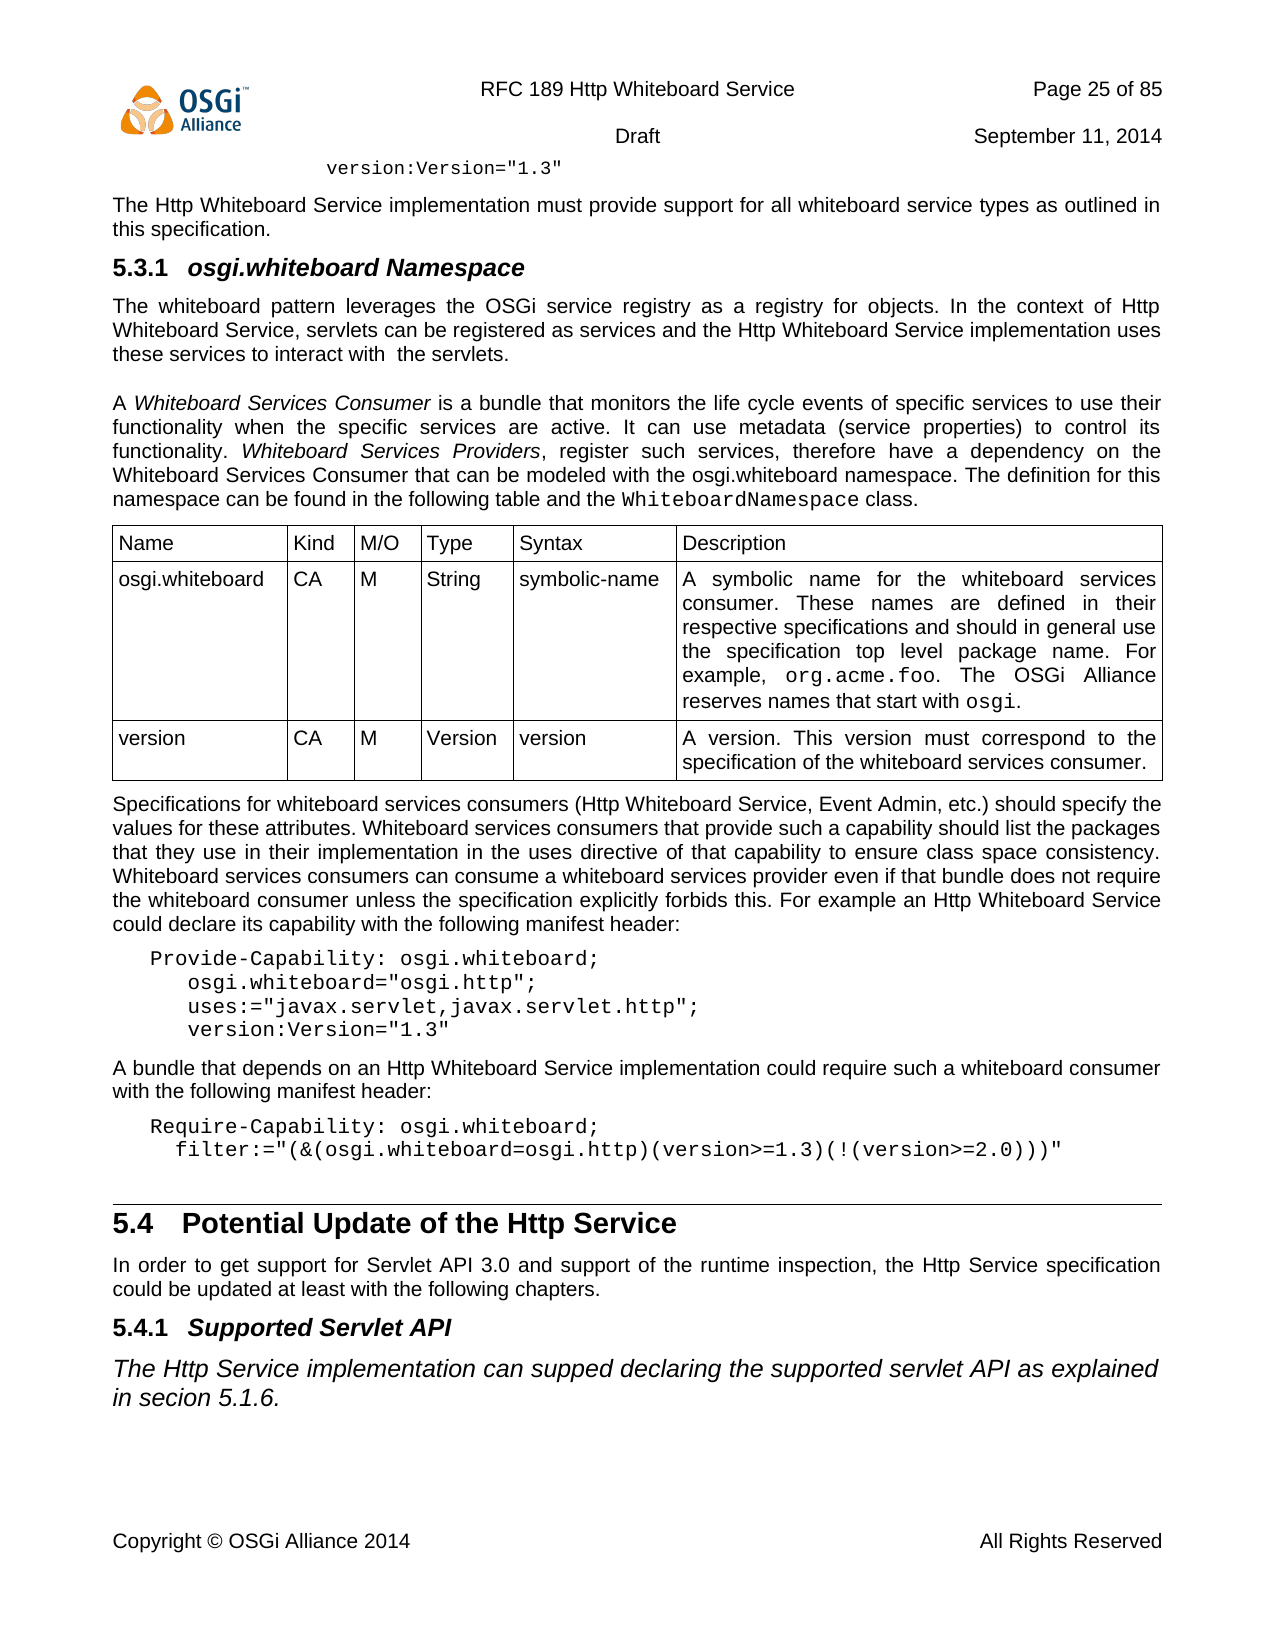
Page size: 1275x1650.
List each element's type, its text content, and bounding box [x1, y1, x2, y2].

subtitle osgi.whiteboard Namespace [112, 253, 1162, 282]
table_cell CA [288, 562, 354, 720]
text version:Version="1.3" [112, 1019, 1162, 1043]
table_cell version [514, 721, 676, 779]
text A bundle that depends on an Http Whiteboard Service implementation could require such a whiteboard consumer with the following manifest header: [112, 1055, 1162, 1103]
text Specifications for whiteboard services consumers (Http Whiteboard Service, Event Admin, etc.) should specify the values for these attributes. Whiteboard services consumers that provide such a capability should list the packages that they use in their implementation in the uses directive of that capability to ensure class space consistency. Whiteboard services consumers can consume a whiteboard services provider even if that bundle does not require the whiteboard consumer unless the specification explicitly forbids this. For example an Http Whiteboard Service could declare its capability with the following manifest header: [112, 792, 1162, 936]
table_cell A version. This version must correspond to the specification of the whiteboard services consumer. [677, 721, 1162, 779]
table_cell CA [288, 721, 354, 779]
table_header Syntax [514, 526, 676, 561]
table_header M/O [355, 526, 421, 561]
table_header Name [113, 526, 287, 561]
text The Http Whiteboard Service implementation must provide support for all whiteboard service types as outlined in this specification. [112, 193, 1162, 241]
text Provide-Capability: osgi.whiteboard; [112, 948, 1162, 972]
text osgi.whiteboard="osgi.http"; [112, 972, 1162, 996]
text A Whiteboard Services Consumer is a bundle that monitors the life cycle events of specific services to use their functionality when the specific services are active. It can use metadata (service properties) to control its functionality. Whiteboard Services Providers, register such services, therefore have a dependency on the Whiteboard Services Consumer that can be modeled with the osgi.whiteboard namespace. The definition for this namespace can be found in the following table and the WhiteboardNamespace class. [112, 391, 1162, 513]
text Require-Capability: osgi.whiteboard; [112, 1116, 1162, 1139]
text In order to get support for Servlet API 3.0 and support of the runtime inspection, the Http Service specification could be updated at least with the following chapters. [112, 1253, 1162, 1301]
table_cell A symbolic name for the whiteboard services consumer. These names are defined in their respective specifications and should in general use the specification top level package name. For example, org.acme.foo. The OSGi Alliance reserves names that start with osgi. [677, 562, 1162, 720]
text The Http Service implementation can supped declaring the supported servlet API as explained in secion 5.1.6. [112, 1354, 1162, 1412]
text filter:="(&(osgi.whiteboard=osgi.http)(version>=1.3)(!(version>=2.0)))" [112, 1139, 1162, 1163]
table_cell M [355, 721, 421, 779]
table_cell version [113, 721, 287, 779]
text uses:="javax.servlet,javax.servlet.http"; [112, 996, 1162, 1019]
picture [113, 78, 257, 142]
table_cell Version [422, 721, 513, 779]
subtitle Potential Update of the Http Service [112, 1205, 1162, 1240]
table_cell String [422, 562, 513, 720]
table_header Description [677, 526, 1162, 561]
subtitle Supported Servlet API [112, 1313, 1162, 1342]
text version:Version="1.3" [247, 159, 1162, 180]
table_header Kind [288, 526, 354, 561]
table_cell osgi.whiteboard [113, 562, 287, 720]
table_header Type [422, 526, 513, 561]
table_cell symbolic-name [514, 562, 676, 720]
text The whiteboard pattern leverages the OSGi service registry as a registry for objects. In the context of Http Whiteboard Service, servlets can be registered as services and the Http Whiteboard Service implementation uses these services to interact with the servlets. [112, 294, 1162, 366]
table_cell M [355, 562, 421, 720]
